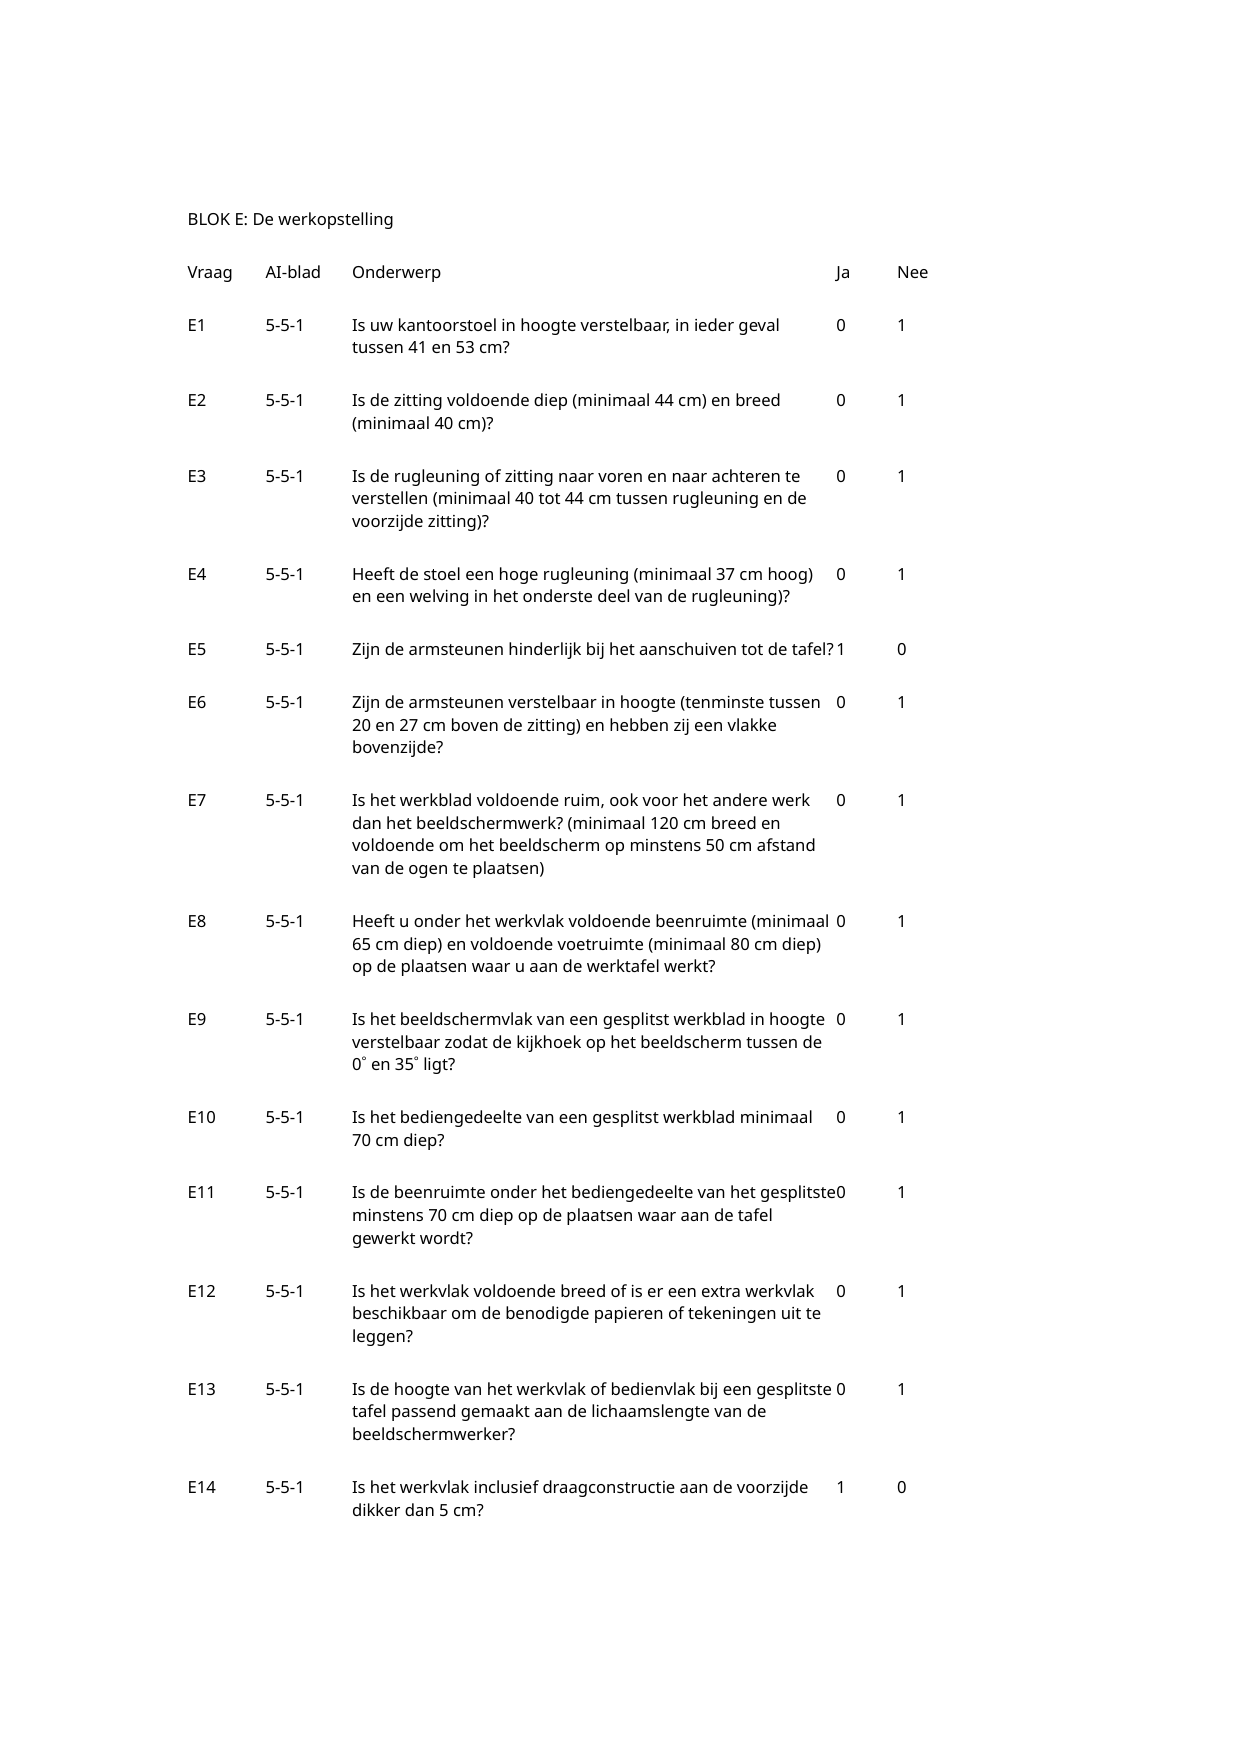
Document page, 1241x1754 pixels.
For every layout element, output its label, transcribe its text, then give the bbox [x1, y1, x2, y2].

table_cell E4 [188, 562, 265, 638]
table_cell Zijn de armsteunen hinderlijk bij het aanschuiven tot de tafel? [352, 638, 836, 690]
table_cell E5 [188, 638, 265, 690]
table_cell 1 [897, 1106, 1053, 1181]
table_cell Ja [836, 261, 897, 313]
table_cell AI-blad [265, 261, 352, 313]
table_cell E1 [188, 313, 265, 389]
table_cell Is het werkvlak inclusief draagconstructie aan de voorzijde dikker dan 5 cm? [352, 1475, 836, 1551]
table_cell 5-5-1 [265, 909, 352, 1007]
table_cell Onderwerp [352, 261, 836, 313]
table_cell Is het bediengedeelte van een gesplitst werkblad minimaal 70 cm diep? [352, 1106, 836, 1181]
table_cell 1 [897, 1181, 1053, 1279]
table_cell 0 [836, 1106, 897, 1181]
table_cell 1 [897, 389, 1053, 464]
table_cell 5-5-1 [265, 1475, 352, 1551]
table_cell E2 [188, 389, 265, 464]
table_cell 0 [836, 1008, 897, 1106]
table_cell 1 [897, 464, 1053, 562]
table_cell E13 [188, 1377, 265, 1475]
table_cell 1 [897, 1279, 1053, 1377]
table_cell 5-5-1 [265, 789, 352, 909]
table_cell Zijn de armsteunen verstelbaar in hoogte (tenminste tussen 20 en 27 cm boven de zitting) en hebben zij een vlakke bovenzijde? [352, 690, 836, 788]
table_cell 5-5-1 [265, 690, 352, 788]
table_header BLOK E: De werkopstelling [188, 208, 1053, 261]
table_cell E11 [188, 1181, 265, 1279]
table_cell Nee [897, 261, 1053, 313]
table_cell Is het werkblad voldoende ruim, ook voor het andere werk dan het beeldschermwerk? (minimaal 120 cm breed en voldoende om het beeldscherm op minstens 50 cm afstand van de ogen te plaatsen) [352, 789, 836, 909]
table_cell Vraag [188, 261, 265, 313]
table_cell Heeft u onder het werkvlak voldoende beenruimte (minimaal 65 cm diep) en voldoende voetruimte (minimaal 80 cm diep) op de plaatsen waar u aan de werktafel werkt? [352, 909, 836, 1007]
table_cell 0 [836, 690, 897, 788]
table_cell 0 [836, 1181, 897, 1279]
table_cell 0 [897, 638, 1053, 690]
table_cell 5-5-1 [265, 1008, 352, 1106]
table_cell 0 [836, 1377, 897, 1475]
table_cell 1 [836, 1475, 897, 1551]
table_cell 0 [836, 789, 897, 909]
table_cell 0 [836, 389, 897, 464]
table_cell 5-5-1 [265, 1377, 352, 1475]
table_cell 1 [836, 638, 897, 690]
table_cell E7 [188, 789, 265, 909]
table_cell E3 [188, 464, 265, 562]
table_cell E14 [188, 1475, 265, 1551]
table_cell E12 [188, 1279, 265, 1377]
table_cell E6 [188, 690, 265, 788]
table_cell 0 [897, 1475, 1053, 1551]
table_cell Is de rugleuning of zitting naar voren en naar achteren te verstellen (minimaal 40 tot 44 cm tussen rugleuning en de voorzijde zitting)? [352, 464, 836, 562]
table_cell Is het werkvlak voldoende breed of is er een extra werkvlak beschikbaar om de benodigde papieren of tekeningen uit te leggen? [352, 1279, 836, 1377]
table_cell 1 [897, 789, 1053, 909]
table_cell Is de hoogte van het werkvlak of bedienvlak bij een gesplitste tafel passend gemaakt aan de lichaamslengte van de beeldschermwerker? [352, 1377, 836, 1475]
table_cell 5-5-1 [265, 1279, 352, 1377]
table_cell 1 [897, 1377, 1053, 1475]
table_cell Is de beenruimte onder het bediengedeelte van het gesplitste minstens 70 cm diep op de plaatsen waar aan de tafel gewerkt wordt? [352, 1181, 836, 1279]
table_cell 0 [836, 464, 897, 562]
table_cell Heeft de stoel een hoge rugleuning (minimaal 37 cm hoog) en een welving in het onderste deel van de rugleuning)? [352, 562, 836, 638]
table_cell 1 [897, 562, 1053, 638]
table_cell 1 [897, 313, 1053, 389]
table_cell 1 [897, 909, 1053, 1007]
table_cell 5-5-1 [265, 464, 352, 562]
table_cell 5-5-1 [265, 313, 352, 389]
table_cell 0 [836, 909, 897, 1007]
table_cell 0 [836, 1279, 897, 1377]
table_cell Is de zitting voldoende diep (minimaal 44 cm) en breed (minimaal 40 cm)? [352, 389, 836, 464]
table_cell Is uw kantoorstoel in hoogte verstelbaar, in ieder geval tussen 41 en 53 cm? [352, 313, 836, 389]
table_cell Is het beeldschermvlak van een gesplitst werkblad in hoogte verstelbaar zodat de kijkhoek op het beeldscherm tussen de 0° en 35° ligt? [352, 1008, 836, 1106]
table_cell E10 [188, 1106, 265, 1181]
table_cell E9 [188, 1008, 265, 1106]
table_cell 5-5-1 [265, 389, 352, 464]
table_cell 5-5-1 [265, 562, 352, 638]
table_cell 1 [897, 1008, 1053, 1106]
table_cell 0 [836, 562, 897, 638]
table_cell E8 [188, 909, 265, 1007]
table_cell 0 [836, 313, 897, 389]
table_cell 5-5-1 [265, 1106, 352, 1181]
table_cell 1 [897, 690, 1053, 788]
table_cell 5-5-1 [265, 1181, 352, 1279]
table_cell 5-5-1 [265, 638, 352, 690]
